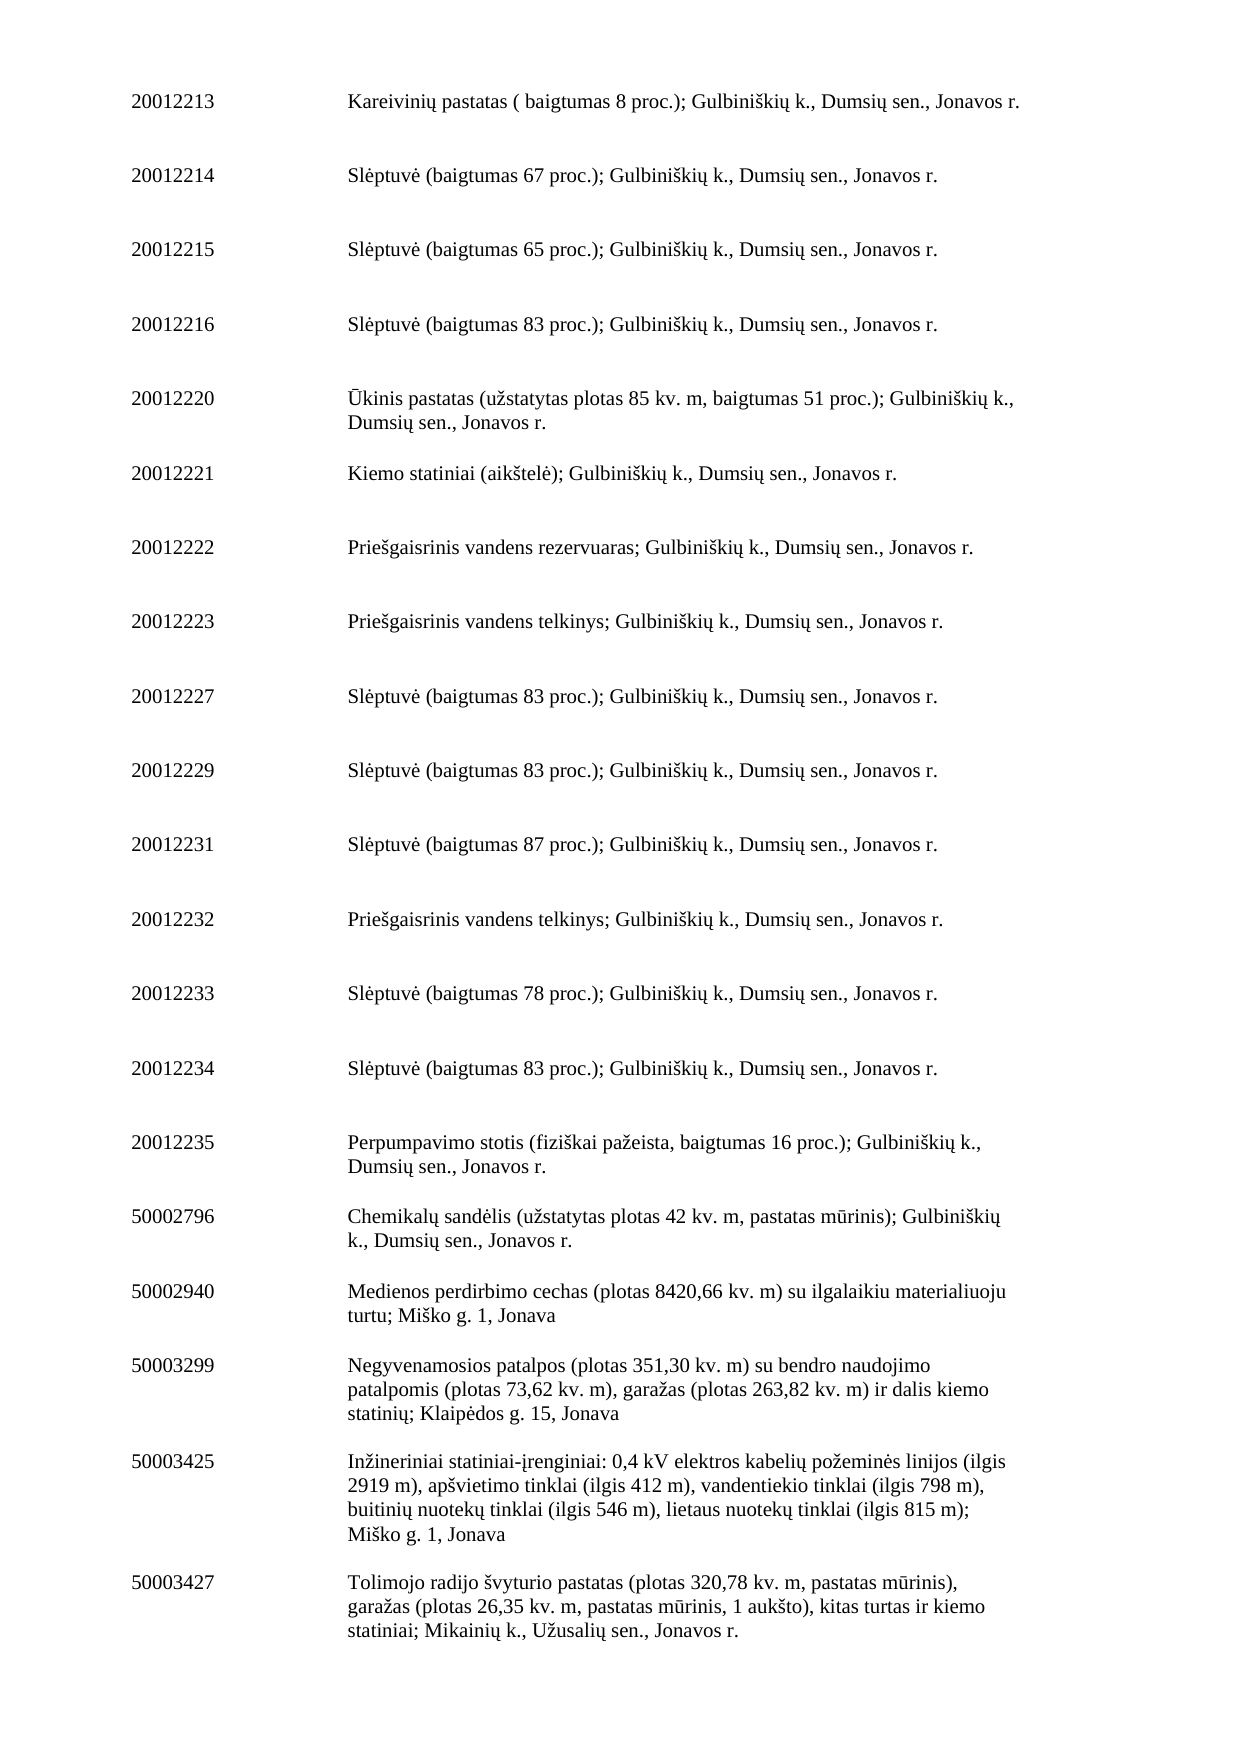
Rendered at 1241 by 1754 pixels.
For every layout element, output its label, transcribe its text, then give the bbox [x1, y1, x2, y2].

table_cell Priešgaisrinis vandens telkinys; Gulbiniškių k., Dumsių sen., Jonavos r. [336, 609, 1037, 659]
table_cell [1170, 609, 1240, 659]
table_cell [1037, 312, 1066, 362]
table_cell [1155, 535, 1170, 585]
table_cell Chemikalų sandėlis (užstatytas plotas 42 kv. m, pastatas mūrinis); Gulbiniškių k., Dumsių sen., Jonavos r. [336, 1204, 1037, 1254]
table_cell [1170, 1329, 1240, 1353]
table_cell 50003427 [115, 1570, 336, 1642]
table_cell Slėptuvė (baigtumas 65 proc.); Gulbiniškių k., Dumsių sen., Jonavos r. [336, 238, 1037, 288]
table_cell [1066, 386, 1155, 436]
table_cell [1170, 1449, 1240, 1546]
table_cell [1170, 808, 1240, 832]
table_cell [1170, 833, 1240, 883]
table_cell Slėptuvė (baigtumas 83 proc.); Gulbiniškių k., Dumsių sen., Jonavos r. [336, 312, 1037, 362]
table_cell 20012213 [115, 89, 336, 139]
table_cell 20012227 [115, 684, 336, 734]
table_cell [115, 1180, 1155, 1204]
table_cell [1037, 1130, 1066, 1180]
table_cell [1170, 511, 1240, 535]
table_cell [115, 288, 1155, 312]
table_cell [1155, 907, 1170, 957]
table_cell [1066, 981, 1155, 1031]
table_cell [1155, 1570, 1170, 1642]
table_cell [1155, 833, 1170, 883]
table_cell [1066, 684, 1155, 734]
table_cell 20012221 [115, 461, 336, 511]
table_cell [115, 1106, 1155, 1130]
table_cell [1037, 981, 1066, 1031]
table_cell [1170, 1353, 1240, 1425]
table_cell [1066, 535, 1155, 585]
table_cell [1155, 1031, 1170, 1056]
table_cell [1037, 609, 1066, 659]
table_cell [1037, 89, 1066, 139]
table_cell [115, 139, 1155, 163]
table_cell 20012235 [115, 1130, 336, 1180]
table_cell [1155, 660, 1170, 684]
table_cell Tolimojo radijo švyturio pastatas (plotas 320,78 kv. m, pastatas mūrinis), garažas (plotas 26,35 kv. m, pastatas mūrinis, 1 aukšto), kitas turtas ir kiemo statiniai; Mikainių k., Užusalių sen., Jonavos r. [336, 1570, 1037, 1642]
table_cell [1155, 213, 1170, 237]
table_cell [1170, 238, 1240, 288]
table_cell [1155, 461, 1170, 511]
table_cell [1155, 362, 1170, 386]
table_cell Slėptuvė (baigtumas 67 proc.); Gulbiniškių k., Dumsių sen., Jonavos r. [336, 163, 1037, 213]
table_cell Perpumpavimo stotis (fiziškai pažeista, baigtumas 16 proc.); Gulbiniškių k., Dumsių sen., Jonavos r. [336, 1130, 1037, 1180]
table_cell [1066, 1204, 1155, 1254]
table_cell Ūkinis pastatas (užstatytas plotas 85 kv. m, baigtumas 51 proc.); Gulbiniškių k., Dumsių sen., Jonavos r. [336, 386, 1037, 436]
table_cell [1037, 758, 1066, 808]
table_cell [1037, 1353, 1066, 1425]
table_cell [1155, 312, 1170, 362]
table_cell [1155, 1255, 1170, 1279]
table_cell [1037, 1279, 1066, 1329]
table_cell [1037, 461, 1066, 511]
table_cell 20012222 [115, 535, 336, 585]
table_cell [1170, 461, 1240, 511]
table_cell [1155, 89, 1170, 139]
table_cell 20012215 [115, 238, 336, 288]
table_cell [1170, 758, 1240, 808]
table_cell [1155, 1425, 1170, 1449]
table_cell [1037, 238, 1066, 288]
table_cell [115, 585, 1155, 609]
table_cell Priešgaisrinis vandens rezervuaras; Gulbiniškių k., Dumsių sen., Jonavos r. [336, 535, 1037, 585]
table_cell [1066, 1056, 1155, 1106]
table_cell 20012223 [115, 609, 336, 659]
table_cell [1170, 386, 1240, 436]
table_cell [1155, 808, 1170, 832]
table_cell Slėptuvė (baigtumas 83 proc.); Gulbiniškių k., Dumsių sen., Jonavos r. [336, 758, 1037, 808]
table_cell [1066, 1449, 1155, 1546]
table_cell [1170, 883, 1240, 907]
table_cell [1155, 1106, 1170, 1130]
table_cell [1066, 1353, 1155, 1425]
table_cell [115, 1546, 1155, 1569]
table_cell [1066, 461, 1155, 511]
table_cell [115, 957, 1155, 981]
table_cell [1037, 386, 1066, 436]
table_cell [1066, 907, 1155, 957]
table_cell [1170, 1279, 1240, 1329]
table_cell 20012234 [115, 1056, 336, 1106]
table_cell [1155, 386, 1170, 436]
table_cell [1066, 833, 1155, 883]
table_cell Medienos perdirbimo cechas (plotas 8420,66 kv. m) su ilgalaikiu materialiuoju turtu; Miško g. 1, Jonava [336, 1279, 1037, 1329]
table_cell [1037, 907, 1066, 957]
table_cell [1155, 1449, 1170, 1546]
table_cell 20012232 [115, 907, 336, 957]
table_cell [1155, 883, 1170, 907]
table_cell [1170, 907, 1240, 957]
table_cell Inžineriniai statiniai-įrenginiai: 0,4 kV elektros kabelių požeminės linijos (ilgis 2919 m), apšvietimo tinklai (ilgis 412 m), vandentiekio tinklai (ilgis 798 m), buitinių nuotekų tinklai (ilgis 546 m), lietaus nuotekų tinklai (ilgis 815 m); Miško g. 1, Jonava [336, 1449, 1037, 1546]
table_cell [1066, 238, 1155, 288]
table_cell [1155, 609, 1170, 659]
table_cell 50002940 [115, 1279, 336, 1329]
table_cell [1066, 312, 1155, 362]
table_cell [1170, 1255, 1240, 1279]
table_cell [1170, 1180, 1240, 1204]
table_cell [115, 511, 1155, 535]
table_cell [1170, 1130, 1240, 1180]
table_cell [1155, 734, 1170, 758]
table_cell [1037, 1204, 1066, 1254]
table_cell [1170, 362, 1240, 386]
table_cell [1155, 981, 1170, 1031]
table_cell [1155, 1056, 1170, 1106]
table_cell [1155, 238, 1170, 288]
table_cell [1037, 163, 1066, 213]
table_cell [1170, 1031, 1240, 1056]
table_cell [1155, 511, 1170, 535]
table_cell [115, 1031, 1155, 1056]
table_cell [1170, 213, 1240, 237]
table_cell [1155, 1546, 1170, 1569]
table_cell [115, 1255, 1155, 1279]
table_cell [115, 362, 1155, 386]
table_cell [1155, 436, 1170, 461]
table_cell [1037, 535, 1066, 585]
table_cell [1170, 684, 1240, 734]
table_cell 50002796 [115, 1204, 336, 1254]
table_cell [1170, 1056, 1240, 1106]
table_cell [1170, 1570, 1240, 1642]
table_cell [1066, 609, 1155, 659]
table_cell [1037, 1570, 1066, 1642]
table_cell [115, 1329, 1155, 1353]
table_cell [1155, 684, 1170, 734]
table_cell [115, 883, 1155, 907]
table_cell [115, 808, 1155, 832]
table_cell Negyvenamosios patalpos (plotas 351,30 kv. m) su bendro naudojimo patalpomis (plotas 73,62 kv. m), garažas (plotas 263,82 kv. m) ir dalis kiemo statinių; Klaipėdos g. 15, Jonava [336, 1353, 1037, 1425]
table_cell [115, 734, 1155, 758]
table_cell Slėptuvė (baigtumas 87 proc.); Gulbiniškių k., Dumsių sen., Jonavos r. [336, 833, 1037, 883]
table_cell [1170, 1546, 1240, 1569]
table_cell Priešgaisrinis vandens telkinys; Gulbiniškių k., Dumsių sen., Jonavos r. [336, 907, 1037, 957]
table_cell [1037, 1056, 1066, 1106]
table_cell [1170, 734, 1240, 758]
table_cell [1170, 288, 1240, 312]
table_cell [1066, 1130, 1155, 1180]
table_cell [1066, 1279, 1155, 1329]
table_cell 20012231 [115, 833, 336, 883]
table_cell 50003299 [115, 1353, 336, 1425]
table_cell Slėptuvė (baigtumas 83 proc.); Gulbiniškių k., Dumsių sen., Jonavos r. [336, 684, 1037, 734]
table_cell Slėptuvė (baigtumas 78 proc.); Gulbiniškių k., Dumsių sen., Jonavos r. [336, 981, 1037, 1031]
table_cell [1155, 1180, 1170, 1204]
table_cell Slėptuvė (baigtumas 83 proc.); Gulbiniškių k., Dumsių sen., Jonavos r. [336, 1056, 1037, 1106]
table_cell [1170, 957, 1240, 981]
table_cell [1155, 758, 1170, 808]
table_cell [1155, 139, 1170, 163]
table_cell [1155, 1130, 1170, 1180]
table_cell [115, 436, 1155, 461]
table_cell [1170, 139, 1240, 163]
table_cell [1170, 312, 1240, 362]
table_cell [1155, 585, 1170, 609]
table_cell [1037, 684, 1066, 734]
table_cell [1037, 833, 1066, 883]
table_cell [1170, 981, 1240, 1031]
table_cell [1066, 1570, 1155, 1642]
table_cell [115, 1425, 1155, 1449]
table_cell [1170, 436, 1240, 461]
table_cell [1155, 1353, 1170, 1425]
table_cell [1170, 163, 1240, 213]
table_cell [115, 213, 1155, 237]
table_cell Kiemo statiniai (aikštelė); Gulbiniškių k., Dumsių sen., Jonavos r. [336, 461, 1037, 511]
table_cell [1170, 89, 1240, 139]
table_cell Kareivinių pastatas ( baigtumas 8 proc.); Gulbiniškių k., Dumsių sen., Jonavos r. [336, 89, 1037, 139]
table_cell [1155, 1279, 1170, 1329]
table_cell [1066, 89, 1155, 139]
table_cell [1155, 957, 1170, 981]
table_cell 50003425 [115, 1449, 336, 1546]
table_cell [1037, 1449, 1066, 1546]
table_cell [1155, 163, 1170, 213]
table_cell [1170, 1106, 1240, 1130]
table_cell [1066, 758, 1155, 808]
table_cell 20012233 [115, 981, 336, 1031]
table_cell [115, 660, 1155, 684]
table_cell [1066, 163, 1155, 213]
table_cell [1155, 1329, 1170, 1353]
table_cell [1155, 1204, 1170, 1254]
table_cell 20012229 [115, 758, 336, 808]
table_cell 20012214 [115, 163, 336, 213]
table_cell 20012220 [115, 386, 336, 436]
table_cell [1170, 585, 1240, 609]
table_cell [1155, 288, 1170, 312]
table_cell 20012216 [115, 312, 336, 362]
table_cell [1170, 535, 1240, 585]
table_cell [1170, 660, 1240, 684]
table_cell [1170, 1204, 1240, 1254]
table_cell [1170, 1425, 1240, 1449]
